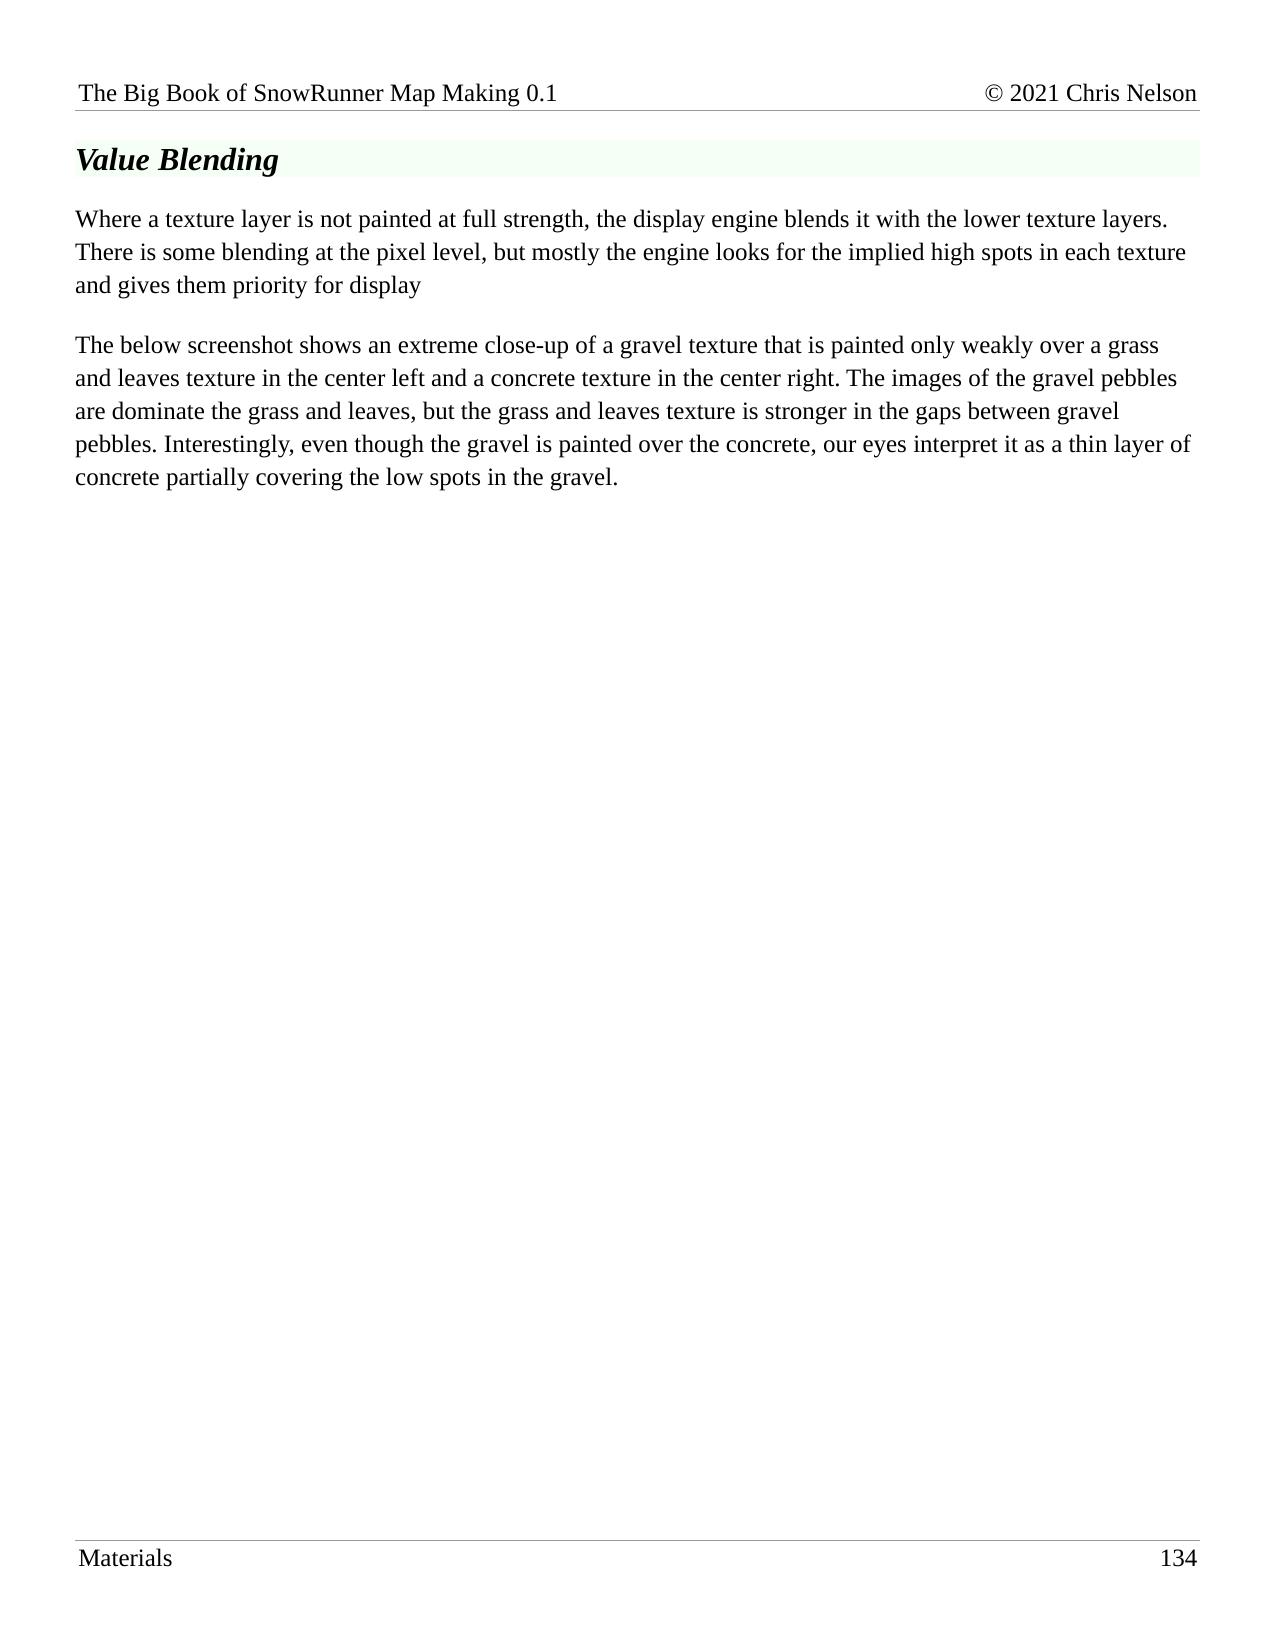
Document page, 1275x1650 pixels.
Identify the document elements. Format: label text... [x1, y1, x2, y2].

subtitle Value Blending [75, 140, 1200, 177]
text The below screenshot shows an extreme close-up of a gravel texture that is painted only weakly over a grass and leaves texture in the center left and a concrete texture in the center right. The images of the gravel pebbles are dominate the grass and leaves, but the grass and leaves texture is stronger in the gaps between gravel pebbles. Interestingly, even though the gravel is painted over the concrete, our eyes interpret it as a thin layer of concrete partially covering the low spots in the gravel. [75, 330, 1200, 491]
text Where a texture layer is not painted at full strength, the display engine blends it with the lower texture layers. There is some blending at the pixel level, but mostly the engine looks for the implied high spots in each texture and gives them priority for display [75, 204, 1200, 298]
